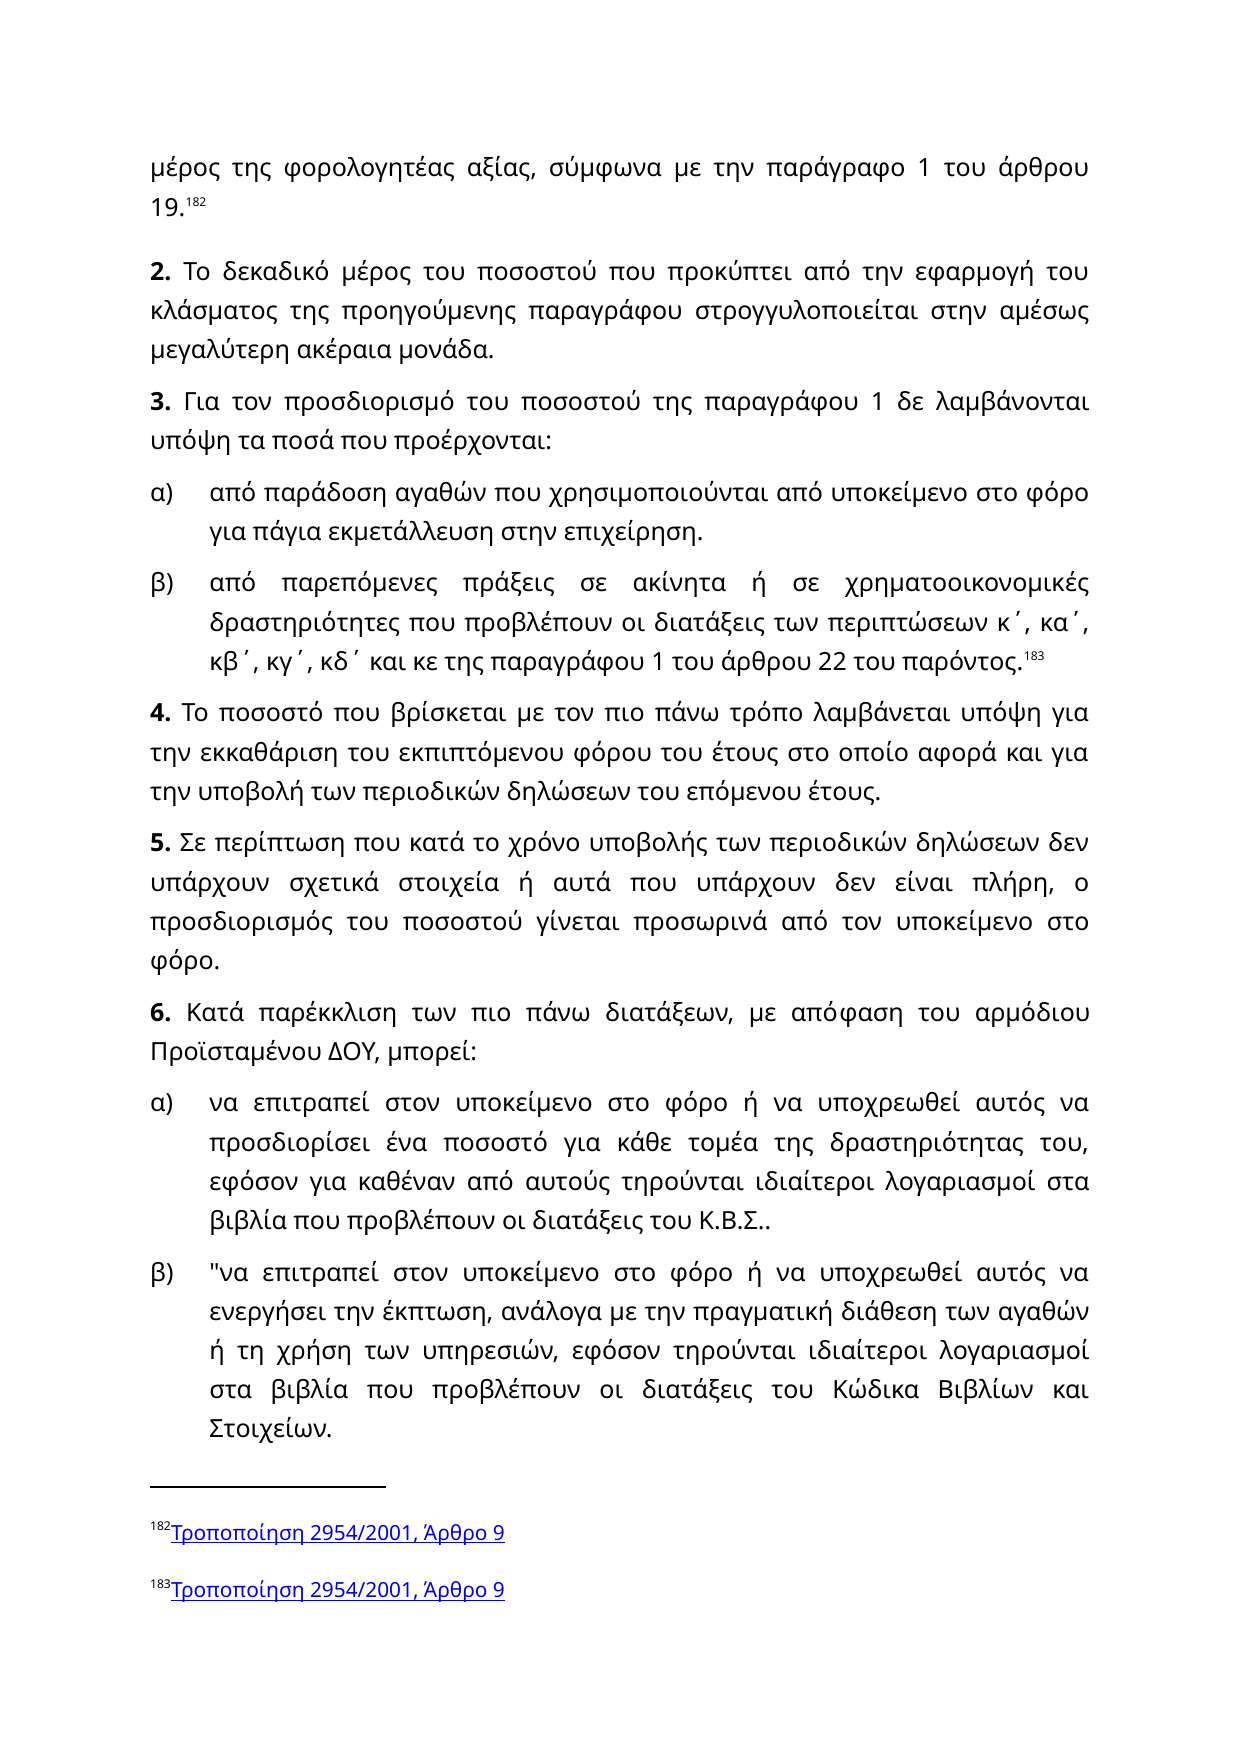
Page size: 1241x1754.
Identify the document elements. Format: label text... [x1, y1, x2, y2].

text Τροποποίηση 2954/2001, Άρθρο 9 [150, 1576, 1090, 1604]
list β) "να επιτραπεί στον υποκείμενο στο φόρο ή να υποχρεωθεί αυτός να ενεργήσει την έκπτωση, ανάλογα με την πραγματική διάθεση των αγαθών ή τη χρήση των υπηρεσιών, εφόσον τηρούνται ιδιαίτεροι λογαριασμοί στα βιβλία που προβλέπουν οι διατάξεις του Κώδικα Βιβλίων και Στοιχείων. [150, 1254, 1090, 1445]
list β) από παρεπόμενες πράξεις σε ακίνητα ή σε χρηματοοικονομικές δραστηριότητες που προβλέπουν οι διατάξεις των περιπτώσεων κ΄, κα΄, κβ΄, κγ΄, κδ΄ και κε της παραγράφου 1 του άρθρου 22 του παρόντος. [150, 565, 1090, 677]
text 5. Σε περίπτωση που κατά το χρόνο υποβολής των περιοδικών δηλώσεων δεν υπάρχουν σχετικά στοιχεία ή αυτά που υπάρχουν δεν είναι πλήρη, ο προσδιορισμός του ποσοστού γίνεται προσωρινά από τον υποκείμενο στο φόρο. [150, 825, 1090, 977]
list α) να επιτραπεί στον υποκείμενο στο φόρο ή να υποχρεωθεί αυτός να προσδιορίσει ένα ποσοστό για κάθε τομέα της δραστηριότητας του, εφόσον για καθέναν από αυτούς τηρούνται ιδιαίτεροι λογαριασμοί στα βιβλία που προβλέπουν οι διατάξεις του Κ.Β.Σ.. [150, 1085, 1090, 1237]
text Τροποποίηση 2954/2001, Άρθρο 9 [150, 1518, 1090, 1546]
text 2. Το δεκαδικό μέρος του ποσοστού που προκύπτει από την εφαρμογή του κλάσματος της προηγούμενης παραγράφου στρογγυλοποιείται στην αμέσως μεγαλύτερη ακέραια μονάδα. [150, 253, 1090, 366]
text 3. Για τον προσδιορισμό του ποσοστού της παραγράφου 1 δε λαμβάνονται υπόψη τα ποσά που προέρχονται: [150, 383, 1090, 457]
text μέρος της φορολογητέας αξίας, σύμφωνα με την παράγραφο 1 του άρθρου 19. [150, 150, 1090, 223]
text 4. Το ποσοστό που βρίσκεται με τον πιο πάνω τρόπο λαμβάνεται υπόψη για την εκκαθάριση του εκπιπτόμενου φόρου του έτους στο οποίο αφορά και για την υποβολή των περιοδικών δηλώσεων του επόμενου έτους. [150, 695, 1090, 807]
text 6. Κατά παρέκκλιση των πιο πάνω διατάξεων, με από­φαση του αρμόδιου Προϊσταμένου ΔΟΥ, μπορεί: [150, 994, 1090, 1067]
list α) από παράδοση αγαθών που χρησιμοποιούνται από υποκείμενο στο φόρο για πάγια εκμετάλλευση στην επιχείρηση. [150, 474, 1090, 547]
